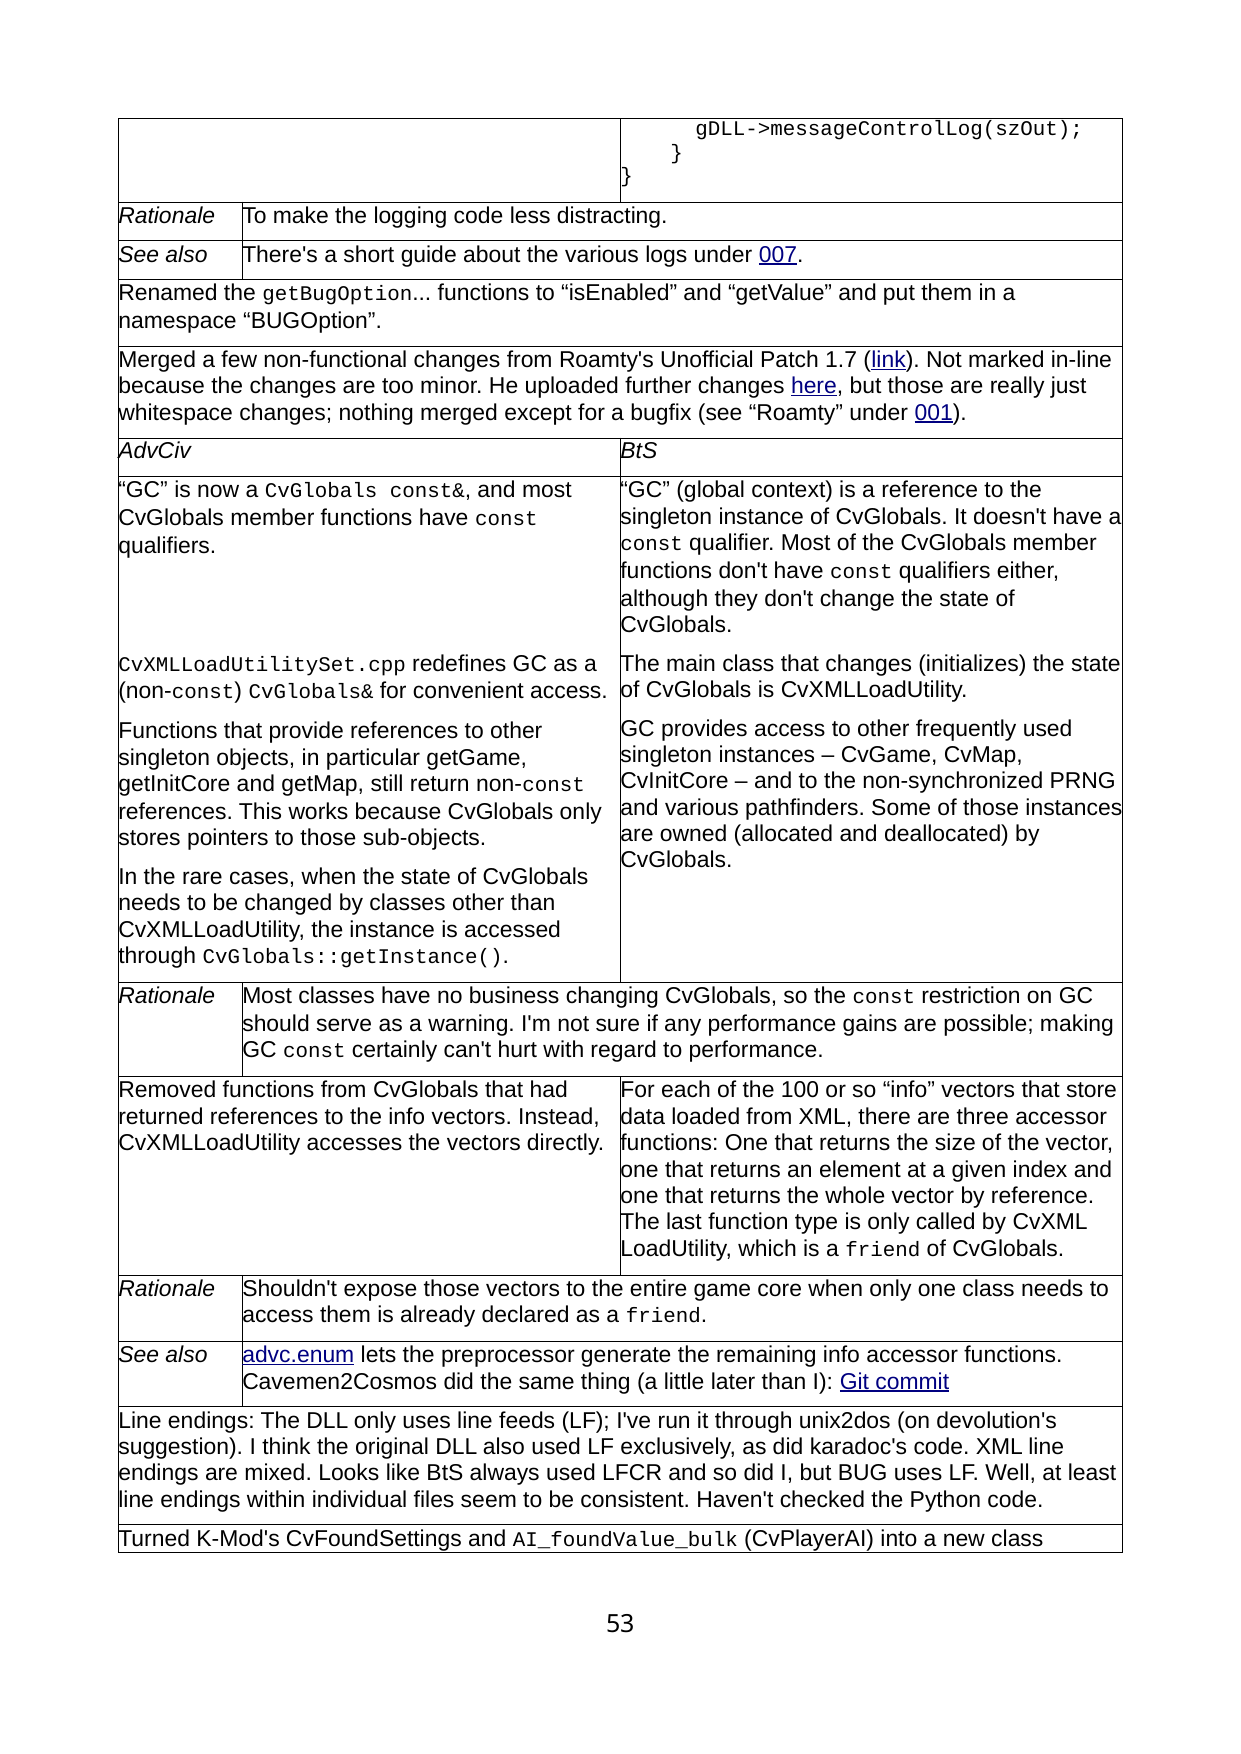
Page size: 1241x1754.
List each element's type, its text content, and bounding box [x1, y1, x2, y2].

table_cell Rationale [119, 1276, 242, 1341]
table_cell There's a short guide about the various logs under 007. [243, 241, 1122, 279]
table_cell advc.enum lets the preprocessor generate the remaining info accessor functions. Cavemen2Cosmos did the same thing (a little later than I): Git commit [243, 1342, 1122, 1406]
table_cell [119, 119, 620, 202]
table_cell Merged a few non-functional changes from Roamty's Unofficial Patch 1.7 (link). Not marked in-line because the changes are too minor. He uploaded further changes here, but those are really just whitespace changes; nothing merged except for a bugfix (see “Roamty” under 001). [119, 347, 1122, 437]
table_cell See also [119, 1342, 242, 1406]
table_cell See also [119, 241, 242, 279]
table_cell Rationale [119, 983, 242, 1076]
table_cell Most classes have no business changing CvGlobals, so the const restriction on GC should serve as a warning. I'm not sure if any performance gains are possible; making GC const certainly can't hurt with regard to performance. [243, 983, 1122, 1076]
table_cell “GC” is now a CvGlobals const&, and most CvGlobals member functions have const qualifiers. CvXMLLoadUtilitySet.cpp redefines GC as a (non-const) CvGlobals& for convenient access. Functions that provide references to other singleton objects, in particular getGame, getInitCore and getMap, still return non-const references. This works because CvGlobals only stores pointers to those sub-objects. In the rare cases, when the state of CvGlobals needs to be changed by classes other than CvXMLLoadUtility, the instance is accessed through CvGlobals::getInstance(). [119, 477, 620, 982]
table_cell To make the logging code less distracting. [243, 203, 1122, 240]
table_cell “GC” (global context) is a reference to the singleton instance of CvGlobals. It doesn't have a const qualifier. Most of the CvGlobals member functions don't have const qualifiers either, although they don't change the state of CvGlobals. The main class that changes (initializes) the state of CvGlobals is CvXMLLoadUtility. GC provides access to other frequently used singleton instances – CvGame, CvMap, CvInitCore – and to the non-synchronized PRNG and various pathfinders. Some of those instances are owned (allocated and deallocated) by CvGlobals. [621, 477, 1122, 982]
table_cell AdvCiv [119, 439, 620, 476]
table_cell Shouldn't expose those vectors to the entire game core when only one class needs to access them is already declared as a friend. [243, 1276, 1122, 1341]
table_cell BtS [621, 439, 1122, 476]
table_cell Turned K-Mod's CvFoundSettings and AI_foundValue_bulk (CvPlayerAI) into a new class [119, 1525, 1122, 1552]
table_cell For each of the 100 or so “info” vectors that store data loaded from XML, there are three accessor functions: One that returns the size of the vector, one that returns an element at a given index and one that returns the whole vector by reference. The last function type is only called by CvXML LoadUtility, which is a friend of CvGlobals. [621, 1077, 1122, 1275]
table_cell Removed functions from CvGlobals that had returned references to the info vectors. Instead, CvXMLLoadUtility accesses the vectors directly. [119, 1077, 620, 1275]
table_cell gDLL->messageControlLog(szOut); } } [621, 119, 1122, 202]
table_cell Renamed the getBugOption... functions to “isEnabled” and “getValue” and put them in a namespace “BUGOption”. [119, 280, 1122, 346]
table_cell Line endings: The DLL only uses line feeds (LF); I've run it through unix2dos (on devolution's suggestion). I think the original DLL also used LF exclusively, as did karadoc's code. XML line endings are mixed. Looks like BtS always used LFCR and so did I, but BUG uses LF. Well, at least line endings within individual files seem to be consistent. Haven't checked the Python code. [119, 1407, 1122, 1524]
table_cell Rationale [119, 203, 242, 240]
